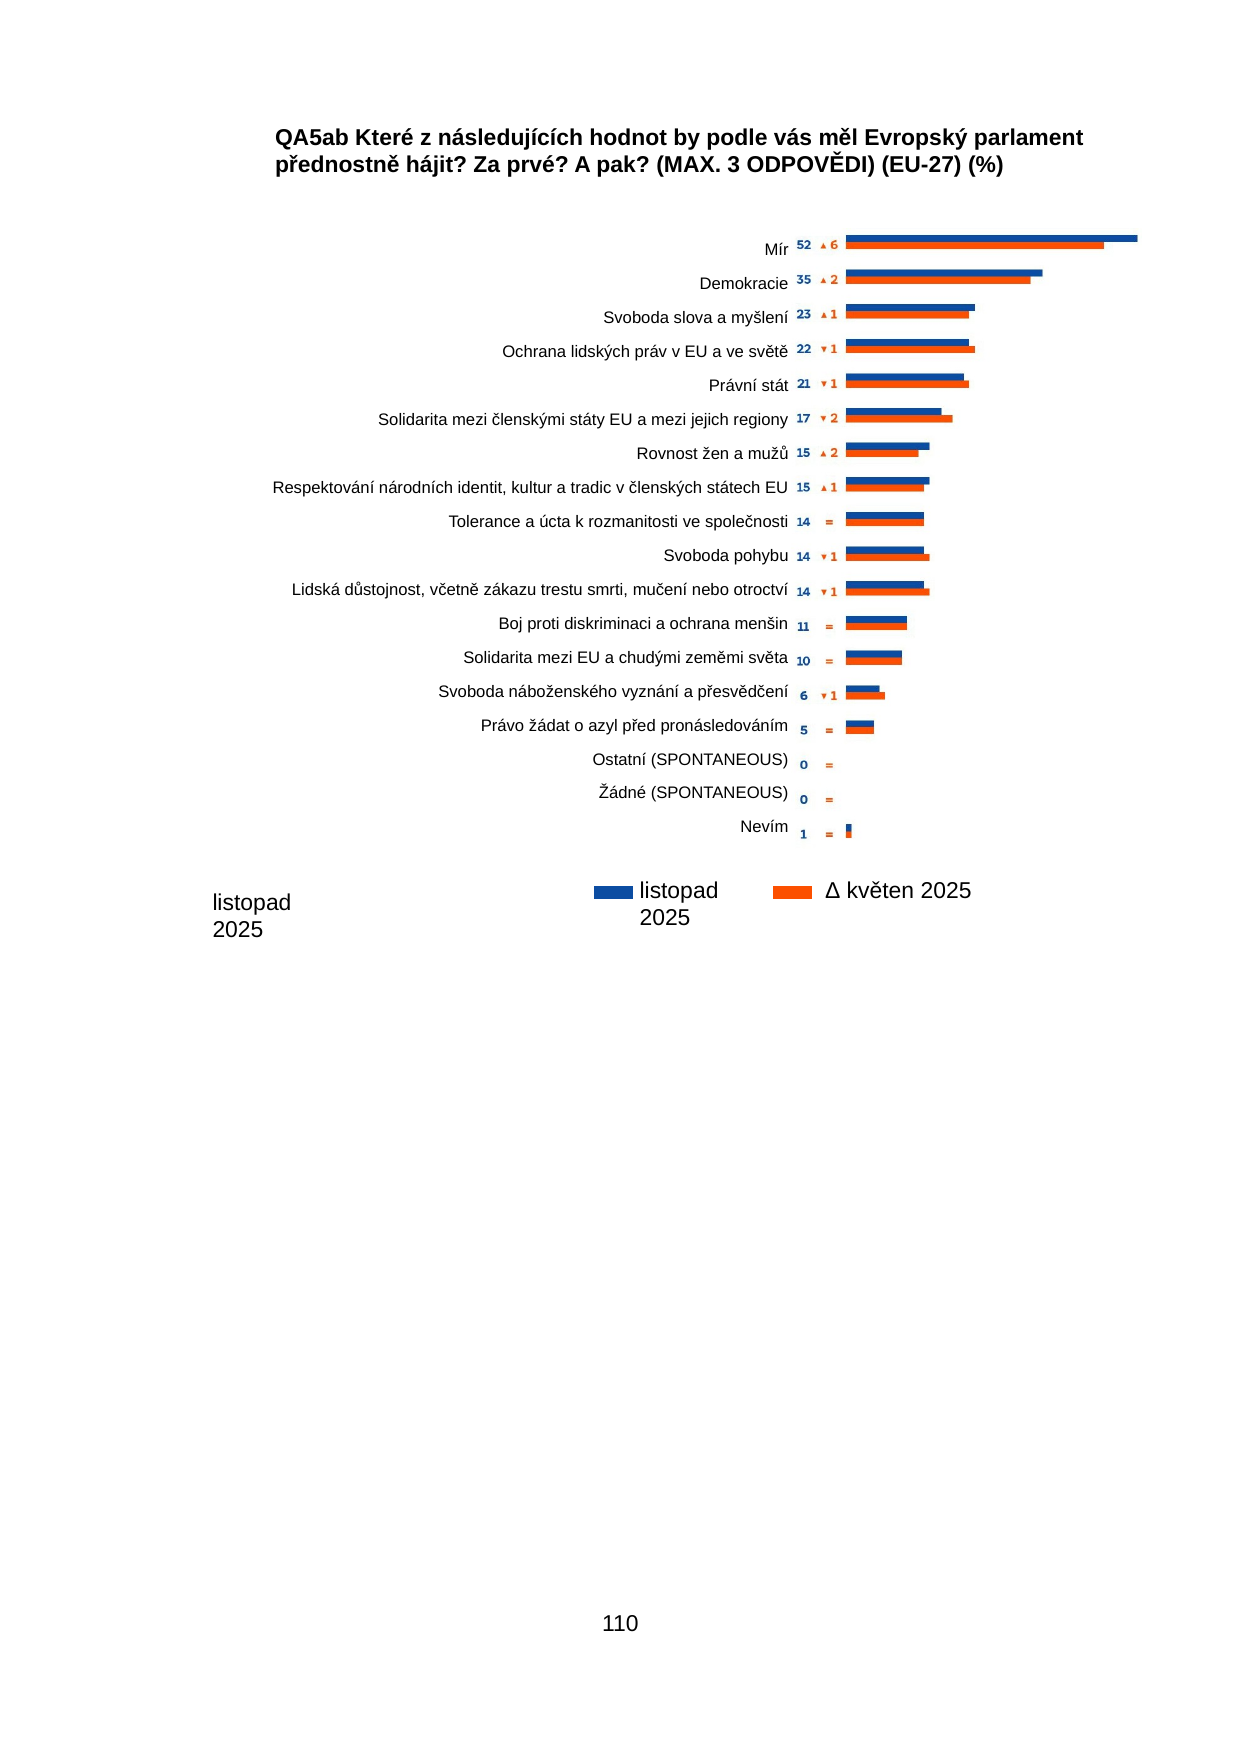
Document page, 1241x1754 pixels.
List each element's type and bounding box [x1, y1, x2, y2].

picture [791, 228, 1142, 849]
picture [589, 882, 813, 903]
